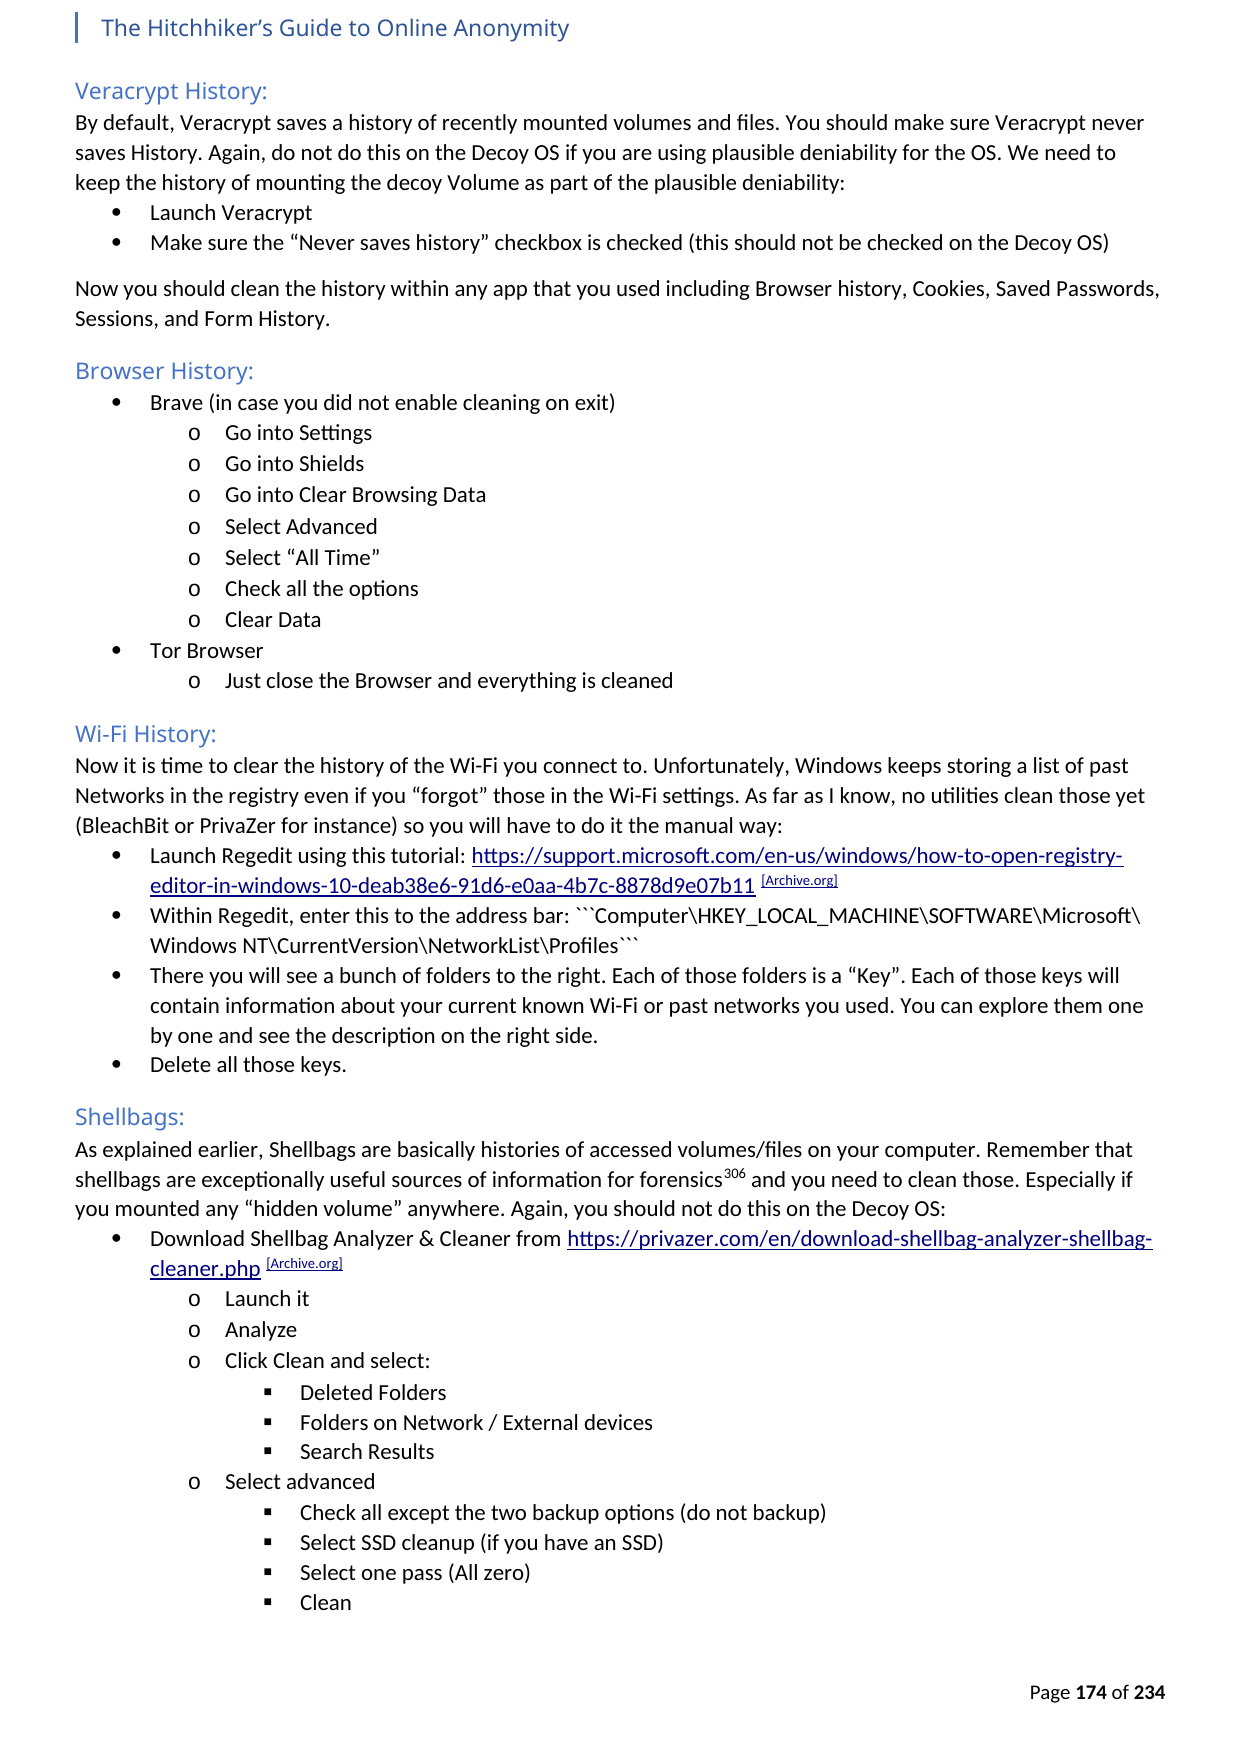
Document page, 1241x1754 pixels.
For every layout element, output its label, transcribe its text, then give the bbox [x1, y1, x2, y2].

list Select advanced [187, 1467, 1165, 1497]
text Now it is time to clear the history of the Wi-Fi you connect to. Unfortunately, Windows keeps storing a list of past Networks in the registry even if you “forgot” those in the Wi-Fi settings. As far as I know, no utilities clean those yet (BleachBit or PrivaZer for instance) so you will have to do it the manual way: [75, 752, 1165, 839]
subtitle Shellbags: [75, 1101, 1165, 1133]
list Launch Regedit using this tutorial: https://support.microsoft.com/en-us/windows/how-to-open-registry-editor-in-windows-10-deab38e6-91d6-e0aa-4b7c-8878d9e07b11 [Archive.org] [112, 841, 1165, 899]
list Go into Shields [187, 449, 1165, 479]
list Launch Veracrypt [112, 198, 1165, 226]
subtitle Veracrypt History: [75, 75, 1165, 106]
text Now you should clean the history within any app that you used including Browser history, Cookies, Saved Passwords, Sessions, and Form History. [75, 274, 1165, 332]
list Select Advanced [187, 512, 1165, 541]
list Analyze [187, 1315, 1165, 1344]
list Clear Data [187, 605, 1165, 634]
list Delete all those keys. [112, 1051, 1165, 1079]
list Search Results [262, 1437, 1165, 1466]
list Go into Clear Browsing Data [187, 481, 1165, 510]
text As explained earlier, Shellbags are basically histories of accessed volumes/files on your computer. Remember that shellbags are exceptionally useful sources of information for forensics306 and you need to clean those. Especially if you mounted any “hidden volume” anywhere. Again, you should not do this on the Decoy OS: [75, 1135, 1165, 1223]
list Deleted Folders [262, 1378, 1165, 1406]
list Select “All Time” [187, 543, 1165, 572]
list Launch it [187, 1284, 1165, 1313]
list Go into Settings [187, 418, 1165, 447]
list Make sure the “Never saves history” checkbox is checked (this should not be checked on the Decoy OS) [112, 228, 1165, 256]
list Select SSD cleanup (if you have an SSD) [262, 1528, 1165, 1556]
subtitle Browser History: [75, 355, 1165, 386]
list Tor Browser [112, 636, 1165, 664]
list Check all the options [187, 574, 1165, 603]
list Just close the Browser and everything is cleaned [187, 666, 1165, 695]
text By default, Veracrypt saves a history of recently mounted volumes and files. You should make sure Veracrypt never saves History. Again, do not do this on the Decoy OS if you are using plausible deniability for the OS. We need to keep the history of mounting the decoy Volume as part of the plausible deniability: [75, 108, 1165, 196]
list Check all except the two backup options (do not backup) [262, 1498, 1165, 1527]
list Download Shellbag Analyzer & Cleaner from https://privazer.com/en/download-shellbag-analyzer-shellbag-cleaner.php [Archive.org] [112, 1224, 1165, 1282]
list Folders on Network / External devices [262, 1408, 1165, 1436]
list Brave (in case you did not enable cleaning on exit) [112, 388, 1165, 416]
list Click Clean and select: [187, 1347, 1165, 1376]
subtitle Wi-Fi History: [75, 718, 1165, 749]
list Within Regedit, enter this to the address bar: ```Computer\HKEY_LOCAL_MACHINE\SOFTWARE\Microsoft\Windows NT\CurrentVersion\NetworkList\Profiles``` [112, 901, 1165, 959]
list There you will see a bunch of folders to the right. Each of those folders is a “Key”. Each of those keys will contain information about your current known Wi-Fi or past networks you used. You can explore them one by one and see the description on the right side. [112, 961, 1165, 1049]
list Clean [262, 1588, 1165, 1616]
list Select one pass (All zero) [262, 1558, 1165, 1586]
